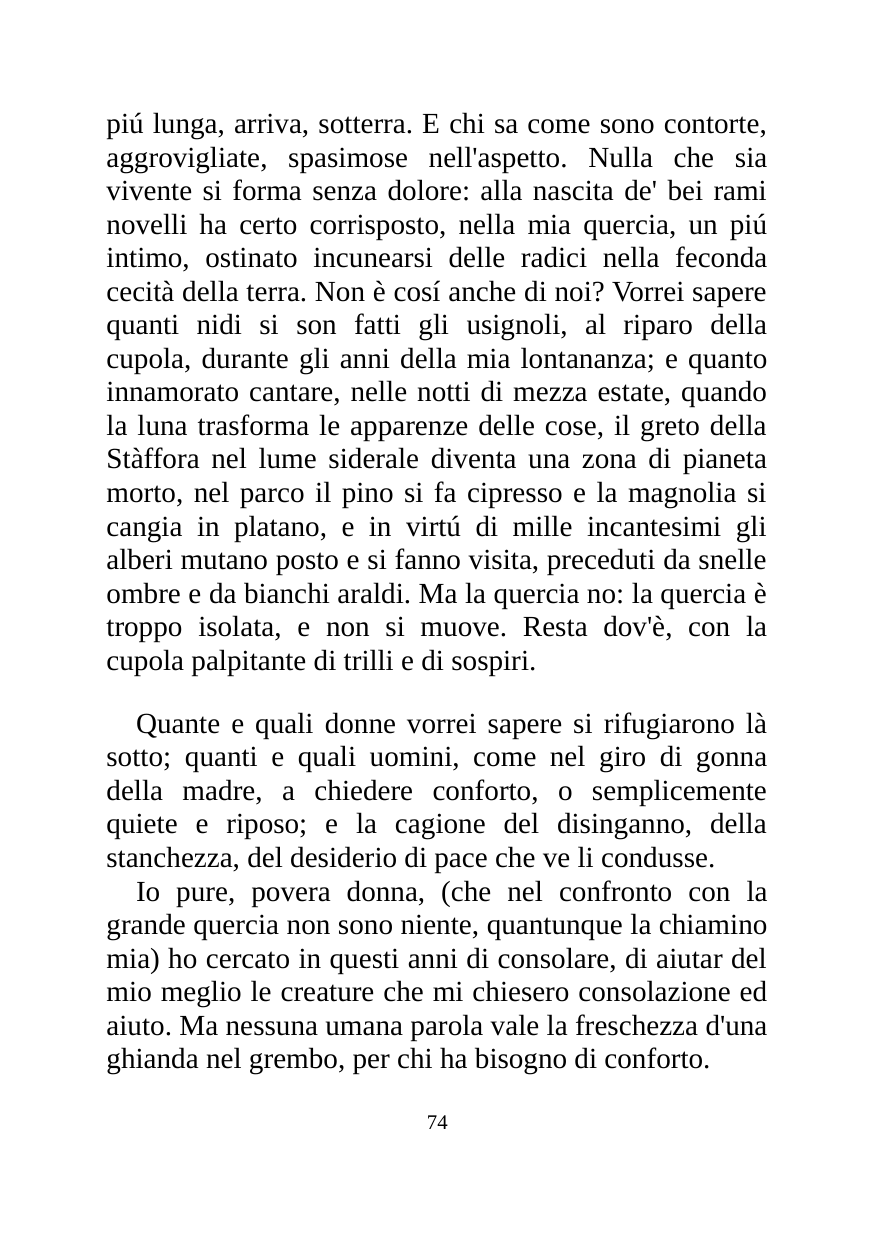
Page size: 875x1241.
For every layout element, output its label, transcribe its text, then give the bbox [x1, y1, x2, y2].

text Io pure, povera donna, (che nel confronto con la grande quercia non sono niente, quantunque la chiamino mia) ho cercato in questi anni di consolare, di aiutar del mio meglio le creature che mi chiesero consolazione ed aiuto. Ma nessuna umana parola vale la freschezza d'una ghianda nel grembo, per chi ha bisogno di conforto. [106, 874, 768, 1075]
text piú lunga, arriva, sotterra. E chi sa come sono contorte, aggrovigliate, spasimose nell'aspetto. Nulla che sia vivente si forma senza dolore: alla nascita de' bei rami novelli ha certo corrisposto, nella mia quercia, un piú intimo, ostinato incunearsi delle radici nella feconda cecità della terra. Non è cosí anche di noi? Vorrei sapere quanti nidi si son fatti gli usignoli, al riparo della cupola, durante gli anni della mia lontananza; e quanto innamorato cantare, nelle notti di mezza estate, quando la luna trasforma le apparenze delle cose, il greto della Stàffora nel lume siderale diventa una zona di pianeta morto, nel parco il pino si fa cipresso e la magnolia si cangia in platano, e in virtú di mille incantesimi gli alberi mutano posto e si fanno visita, preceduti da snelle ombre e da bianchi araldi. Ma la quercia no: la quercia è troppo isolata, e non si muove. Resta dov'è, con la cupola palpitante di trilli e di sospiri. [106, 106, 768, 676]
text Quante e quali donne vorrei sapere si rifugiarono là sotto; quanti e quali uomini, come nel giro di gonna della madre, a chiedere conforto, o semplicemente quiete e riposo; e la cagione del disinganno, della stanchezza, del desiderio di pace che ve li condusse. [106, 706, 768, 874]
